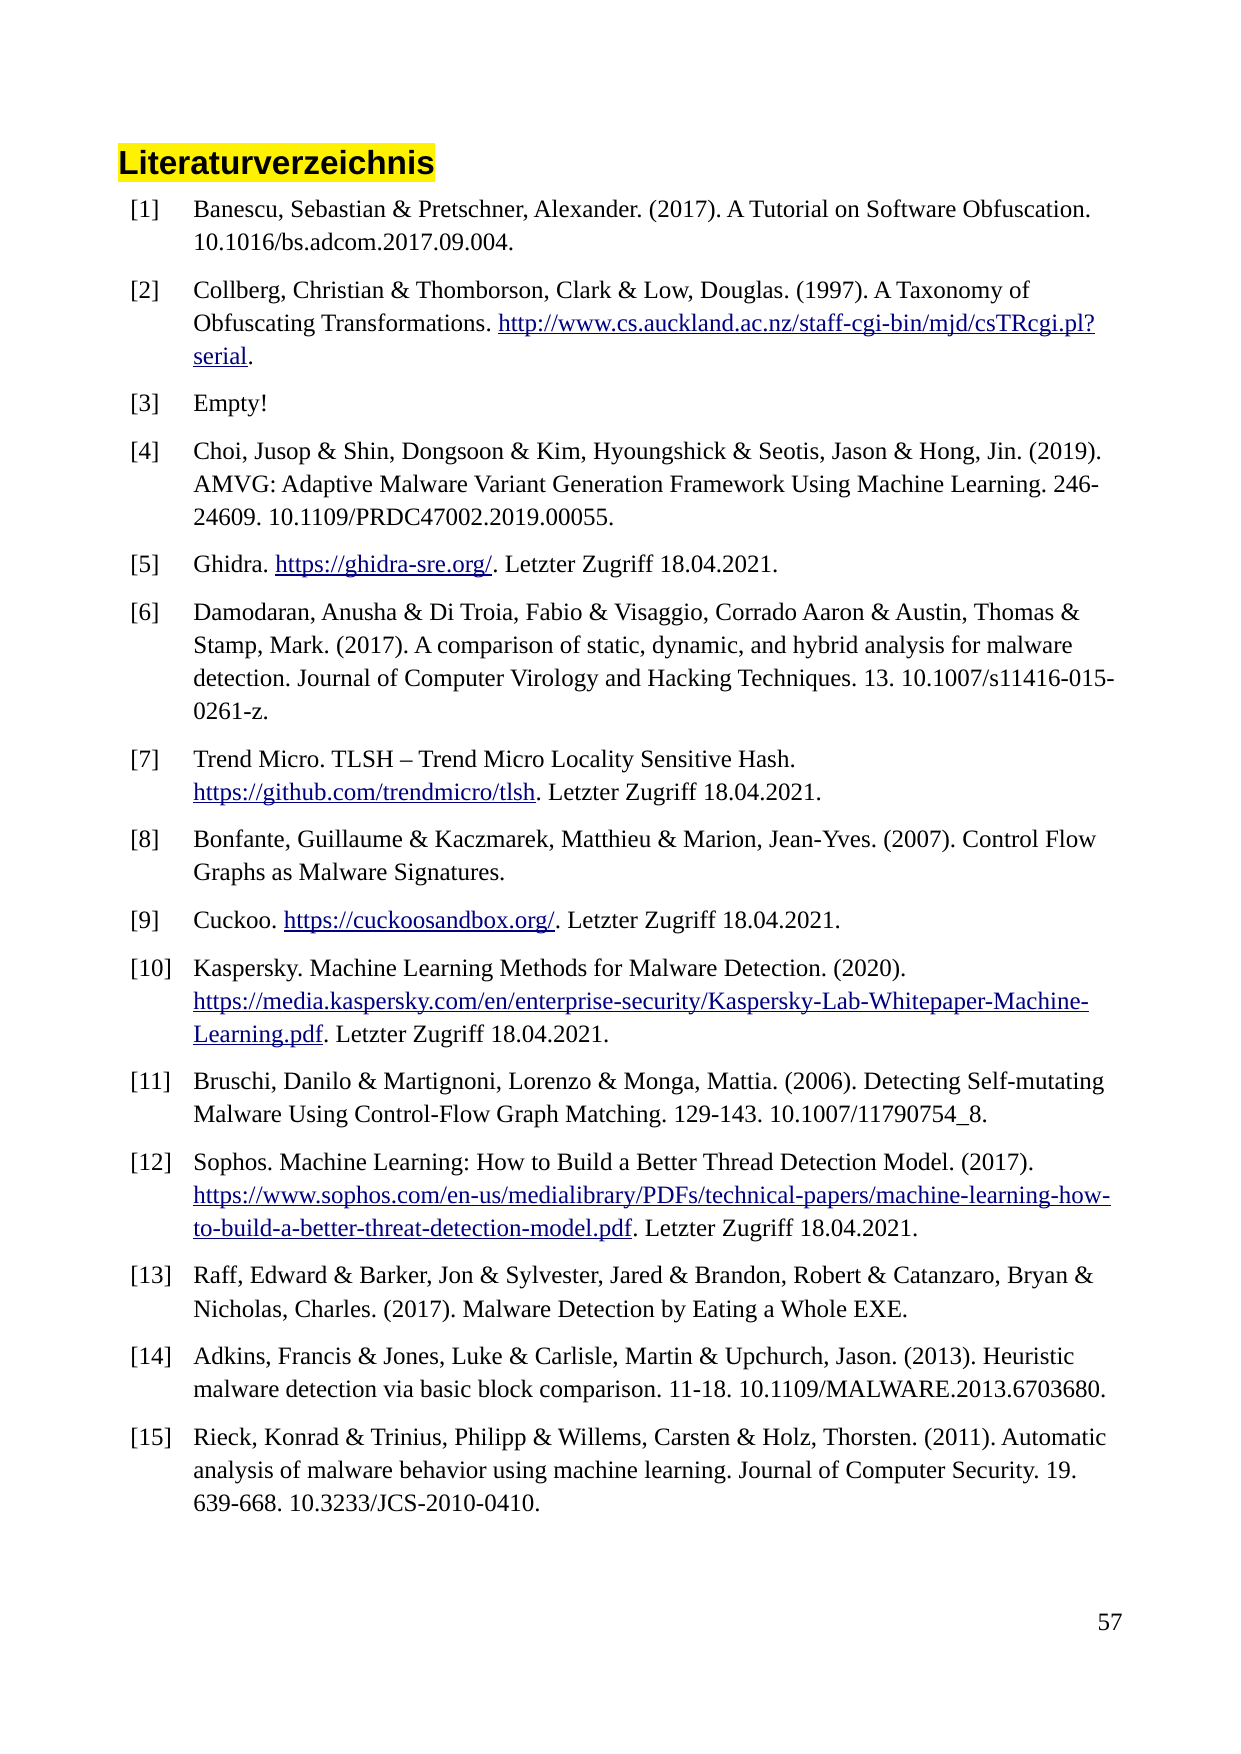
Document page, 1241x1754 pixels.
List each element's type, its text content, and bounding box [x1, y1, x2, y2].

list Banescu, Sebastian & Pretschner, Alexander. (2017). A Tutorial on Software Obfuscation. 10.1016/bs.adcom.2017.09.004. [130, 194, 1122, 256]
list Cuckoo. https://cuckoosandbox.org/. Letzter Zugriff 18.04.2021. [130, 905, 1122, 934]
list Damodaran, Anusha & Di Troia, Fabio & Visaggio, Corrado Aaron & Austin, Thomas & Stamp, Mark. (2017). A comparison of static, dynamic, and hybrid analysis for malware detection. Journal of Computer Virology and Hacking Techniques. 13. 10.1007/s11416-015-0261-z. [130, 597, 1122, 725]
list Adkins, Francis & Jones, Luke & Carlisle, Martin & Upchurch, Jason. (2013). Heuristic malware detection via basic block comparison. 11-18. 10.1109/MALWARE.2013.6703680. [130, 1341, 1122, 1403]
list Empty! [130, 388, 1122, 417]
list Ghidra. https://ghidra-sre.org/. Letzter Zugriff 18.04.2021. [130, 549, 1122, 578]
list Rieck, Konrad & Trinius, Philipp & Willems, Carsten & Holz, Thorsten. (2011). Automatic analysis of malware behavior using machine learning. Journal of Computer Security. 19. 639-668. 10.3233/JCS-2010-0410. [130, 1422, 1122, 1517]
subtitle Literaturverzeichnis [118, 143, 1122, 182]
list Collberg, Christian & Thomborson, Clark & Low, Douglas. (1997). A Taxonomy of Obfuscating Transformations. http://www.cs.auckland.ac.nz/staff-cgi-bin/mjd/csTRcgi.pl?serial. [130, 275, 1122, 369]
list Kaspersky. Machine Learning Methods for Malware Detection. (2020). https://media.kaspersky.com/en/enterprise-security/Kaspersky-Lab-Whitepaper-Machine-Learning.pdf. Letzter Zugriff 18.04.2021. [130, 953, 1122, 1047]
list Trend Micro. TLSH – Trend Micro Locality Sensitive Hash. https://github.com/trendmicro/tlsh. Letzter Zugriff 18.04.2021. [130, 744, 1122, 806]
list Raff, Edward & Barker, Jon & Sylvester, Jared & Brandon, Robert & Catanzaro, Bryan & Nicholas, Charles. (2017). Malware Detection by Eating a Whole EXE. [130, 1261, 1122, 1322]
list Sophos. Machine Learning: How to Build a Better Thread Detection Model. (2017). https://www.sophos.com/en-us/medialibrary/PDFs/technical-papers/machine-learning-how-to-build-a-better-threat-detection-model.pdf. Letzter Zugriff 18.04.2021. [130, 1147, 1122, 1242]
list Bonfante, Guillaume & Kaczmarek, Matthieu & Marion, Jean-Yves. (2007). Control Flow Graphs as Malware Signatures. [130, 824, 1122, 886]
list Bruschi, Danilo & Martignoni, Lorenzo & Monga, Mattia. (2006). Detecting Self-mutating Malware Using Control-Flow Graph Matching. 129-143. 10.1007/11790754_8. [130, 1066, 1122, 1128]
list Choi, Jusop & Shin, Dongsoon & Kim, Hyoungshick & Seotis, Jason & Hong, Jin. (2019). AMVG: Adaptive Malware Variant Generation Framework Using Machine Learning. 246-24609. 10.1109/PRDC47002.2019.00055. [130, 436, 1122, 531]
